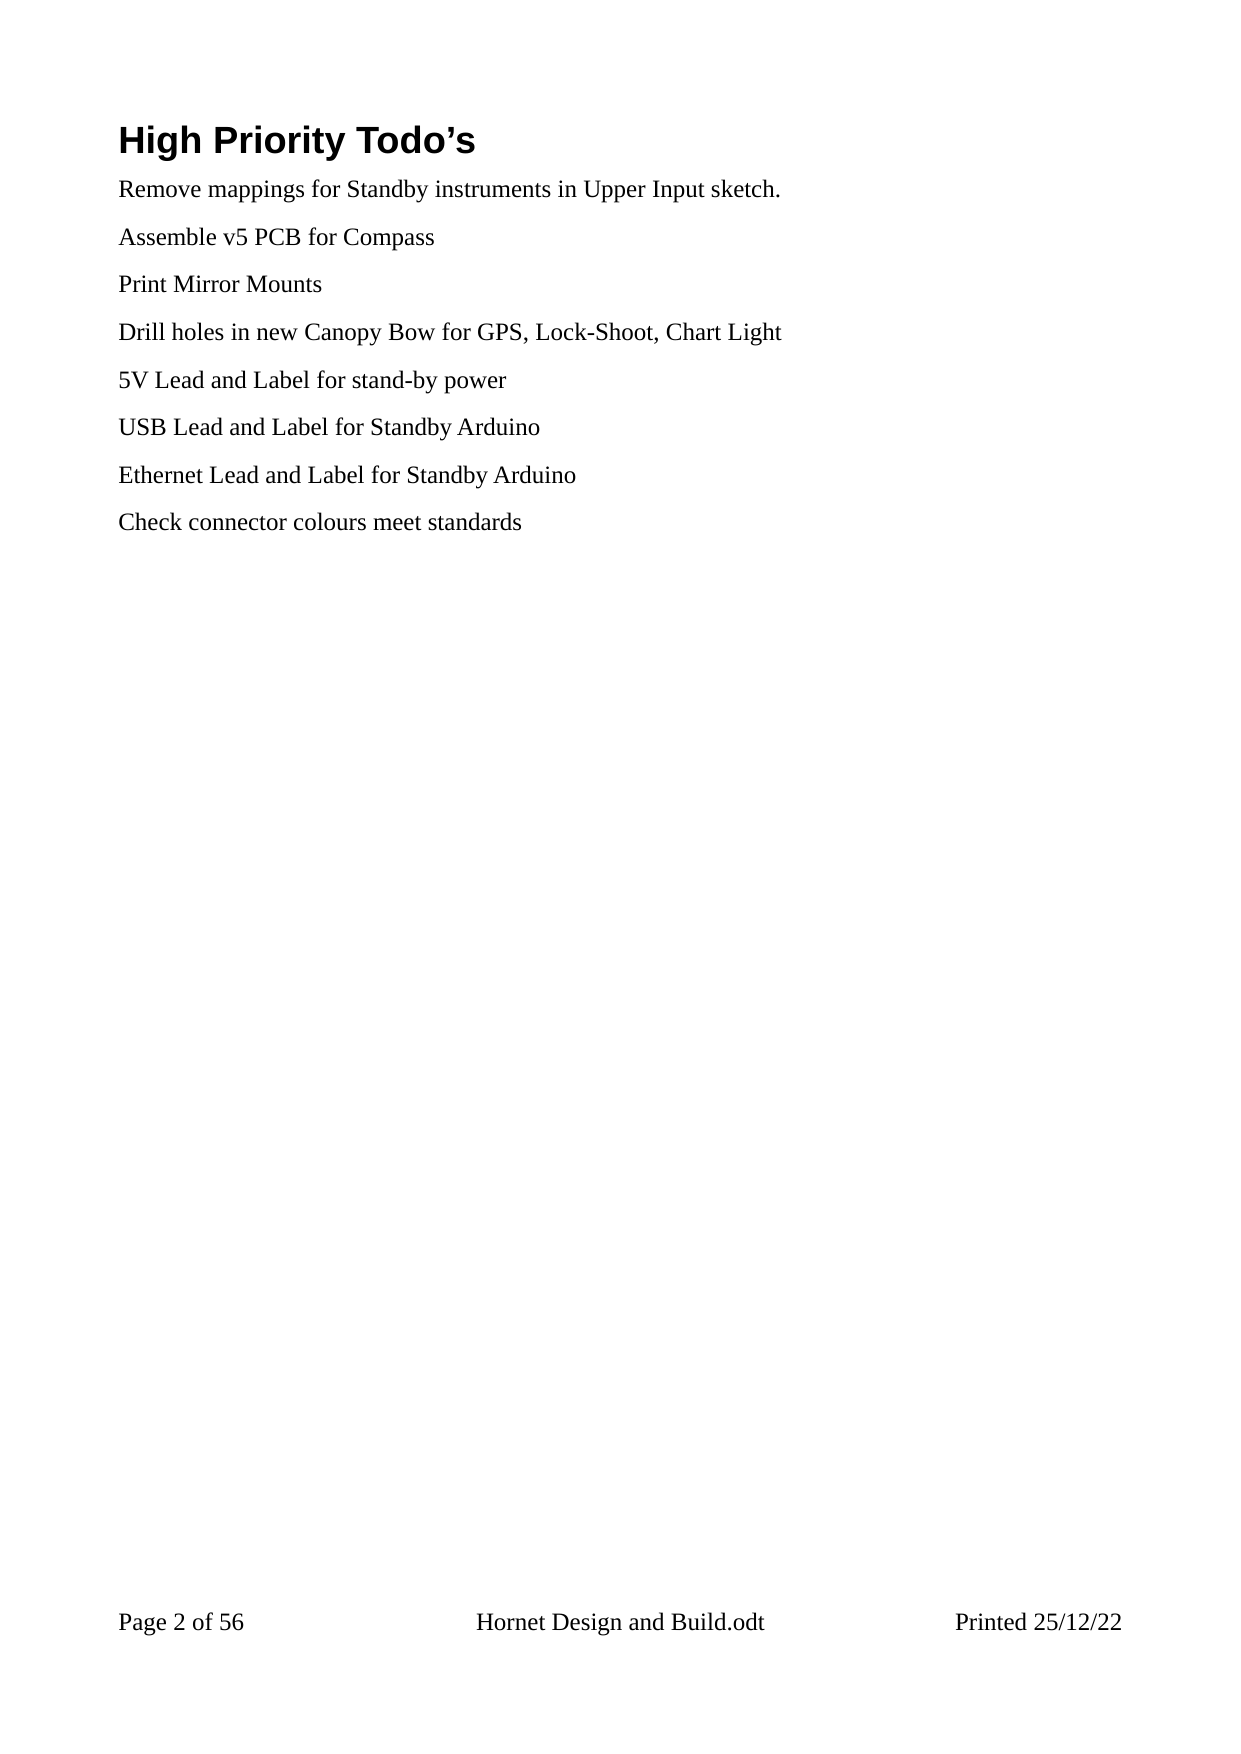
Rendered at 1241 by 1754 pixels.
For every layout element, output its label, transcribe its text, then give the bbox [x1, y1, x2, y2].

text 5V Lead and Label for stand-by power [118, 365, 1122, 393]
subtitle High Priority Todo’s [118, 118, 1122, 162]
text Print Mirror Mounts [118, 269, 1122, 298]
text Drill holes in new Canopy Bow for GPS, Lock-Shoot, Chart Light [118, 317, 1122, 346]
text Ethernet Lead and Label for Standby Arduino [118, 460, 1122, 489]
text USB Lead and Label for Standby Arduino [118, 412, 1122, 441]
text Assemble v5 PCB for Compass [118, 222, 1122, 251]
text Check connector colours meet standards [118, 507, 1122, 536]
text Remove mappings for Standby instruments in Upper Input sketch. [118, 174, 1122, 203]
